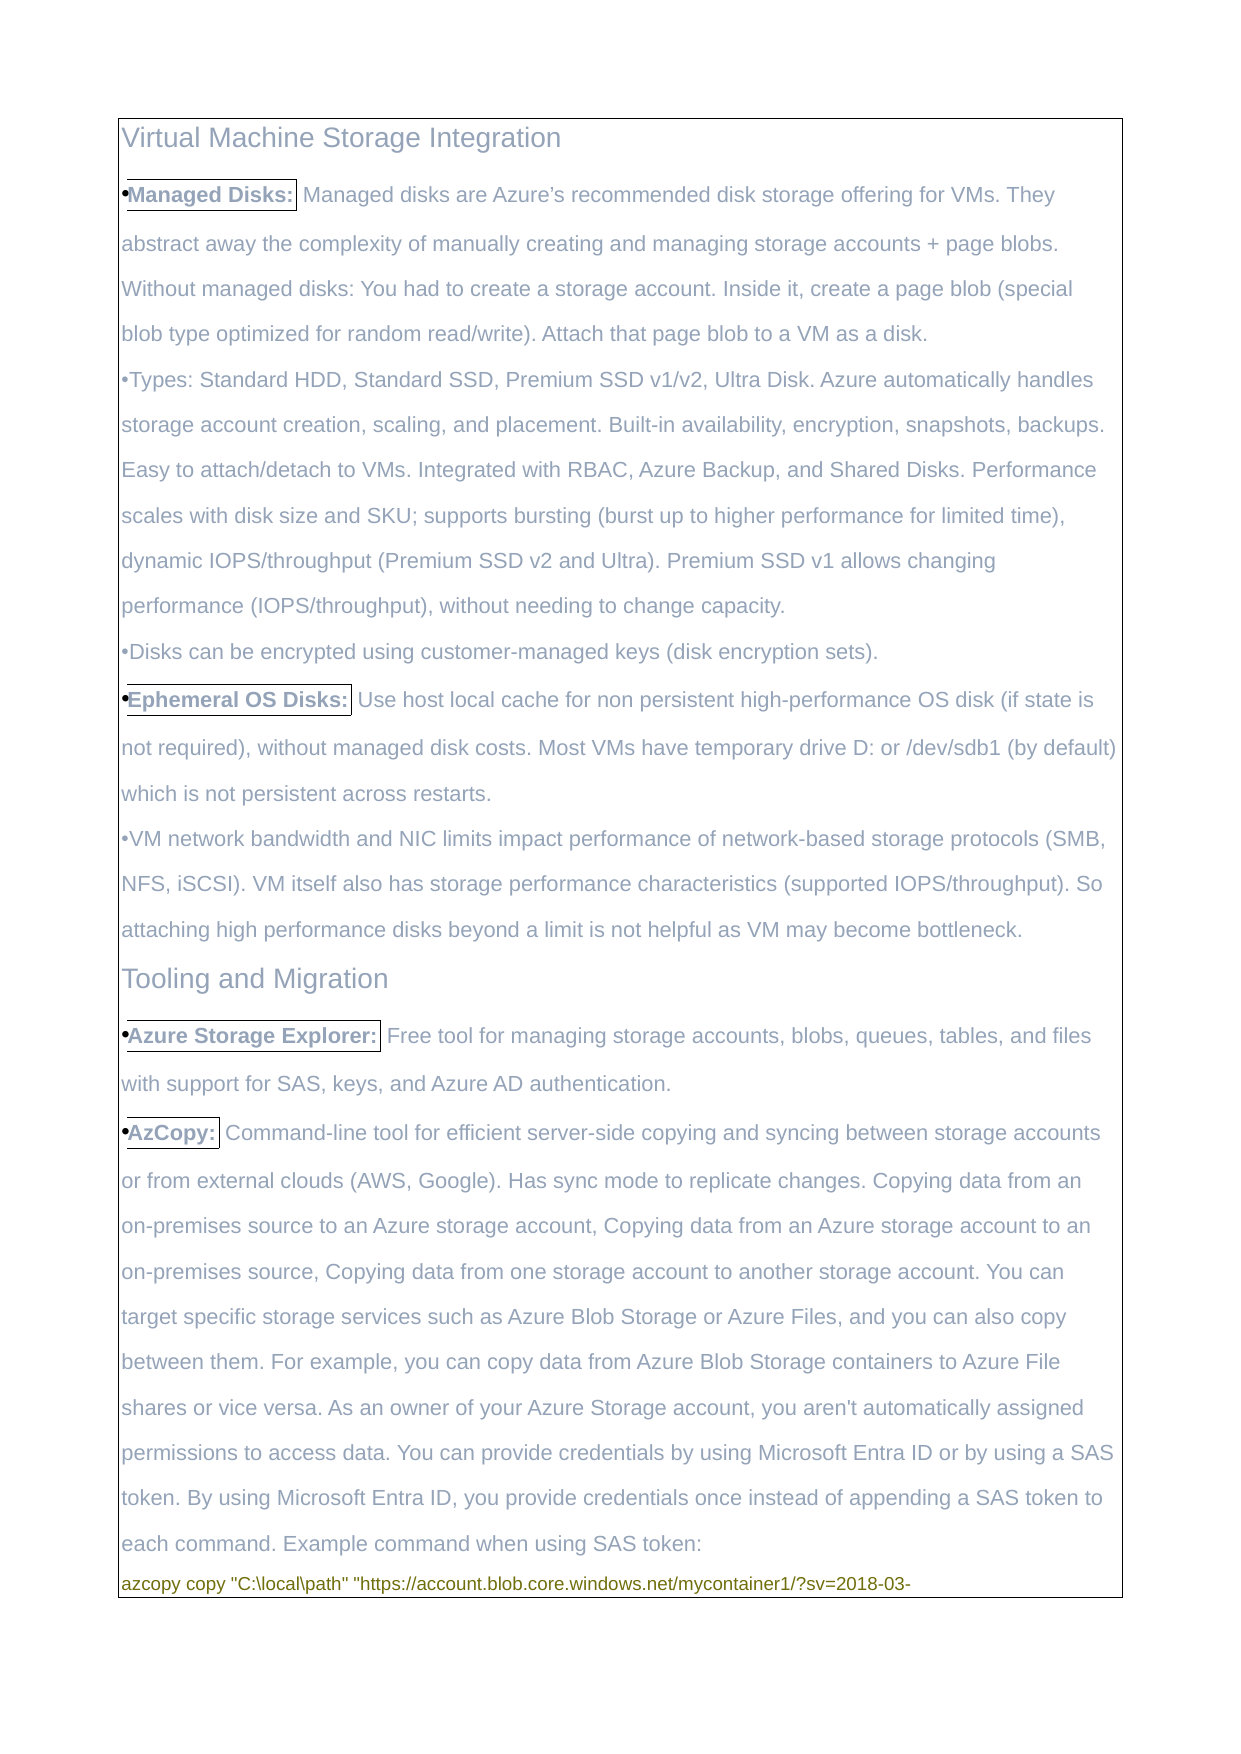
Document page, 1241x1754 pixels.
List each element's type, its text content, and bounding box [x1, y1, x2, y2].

list Ephemeral OS Disks: Use host local cache for non persistent high-performance OS disk (if state is not required), without managed disk costs. Most VMs have temporary drive D: or /dev/sdb1 (by default) which is not persistent across restarts. [119, 681, 1122, 806]
subtitle Virtual Machine Storage Integration [119, 119, 1122, 153]
list Managed Disks: Managed disks are Azure’s recommended disk storage offering for VMs. They abstract away the complexity of manually creating and managing storage accounts + page blobs. Without managed disks: You had to create a storage account. Inside it, create a page blob (special blob type optimized for random read/write). Attach that page blob to a VM as a disk. [119, 176, 1122, 347]
list Disks can be encrypted using customer-managed keys (disk encryption sets). [119, 636, 1122, 664]
subtitle Tooling and Migration [119, 959, 1122, 994]
list Azure Storage Explorer: Free tool for managing storage accounts, blobs, queues, tables, and files with support for SAS, keys, and Azure AD authentication. [119, 1017, 1122, 1097]
list VM network bandwidth and NIC limits impact performance of network-based storage protocols (SMB, NFS, iSCSI). VM itself also has storage performance characteristics (supported IOPS/throughput). So attaching high performance disks beyond a limit is not helpful as VM may become bottleneck. [119, 823, 1122, 942]
list Types: Standard HDD, Standard SSD, Premium SSD v1/v2, Ultra Disk. Azure automatically handles storage account creation, scaling, and placement. Built-in availability, encryption, snapshots, backups. Easy to attach/detach to VMs. Integrated with RBAC, Azure Backup, and Shared Disks. Performance scales with disk size and SKU; supports bursting (burst up to higher performance for limited time), dynamic IOPS/throughput (Premium SSD v2 and Ultra). Premium SSD v1 allows changing performance (IOPS/throughput), without needing to change capacity. [119, 364, 1122, 618]
list AzCopy: Command-line tool for efficient server-side copying and syncing between storage accounts or from external clouds (AWS, Google). Has sync mode to replicate changes. Copying data from an on-premises source to an Azure storage account, Copying data from an Azure storage account to an on-premises source, Copying data from one storage account to another storage account. You can target specific storage services such as Azure Blob Storage or Azure Files, and you can also copy between them. For example, you can copy data from Azure Blob Storage containers to Azure File shares or vice versa. As an owner of your Azure Storage account, you aren't automatically assigned permissions to access data. You can provide credentials by using Microsoft Entra ID or by using a SAS token. By using Microsoft Entra ID, you provide credentials once instead of appending a SAS token to each command. Example command when using SAS token: azcopy copy "C:\local\path" "https://account.blob.core.windows.net/mycontainer1/?sv=2018-03- [119, 1114, 1122, 1597]
